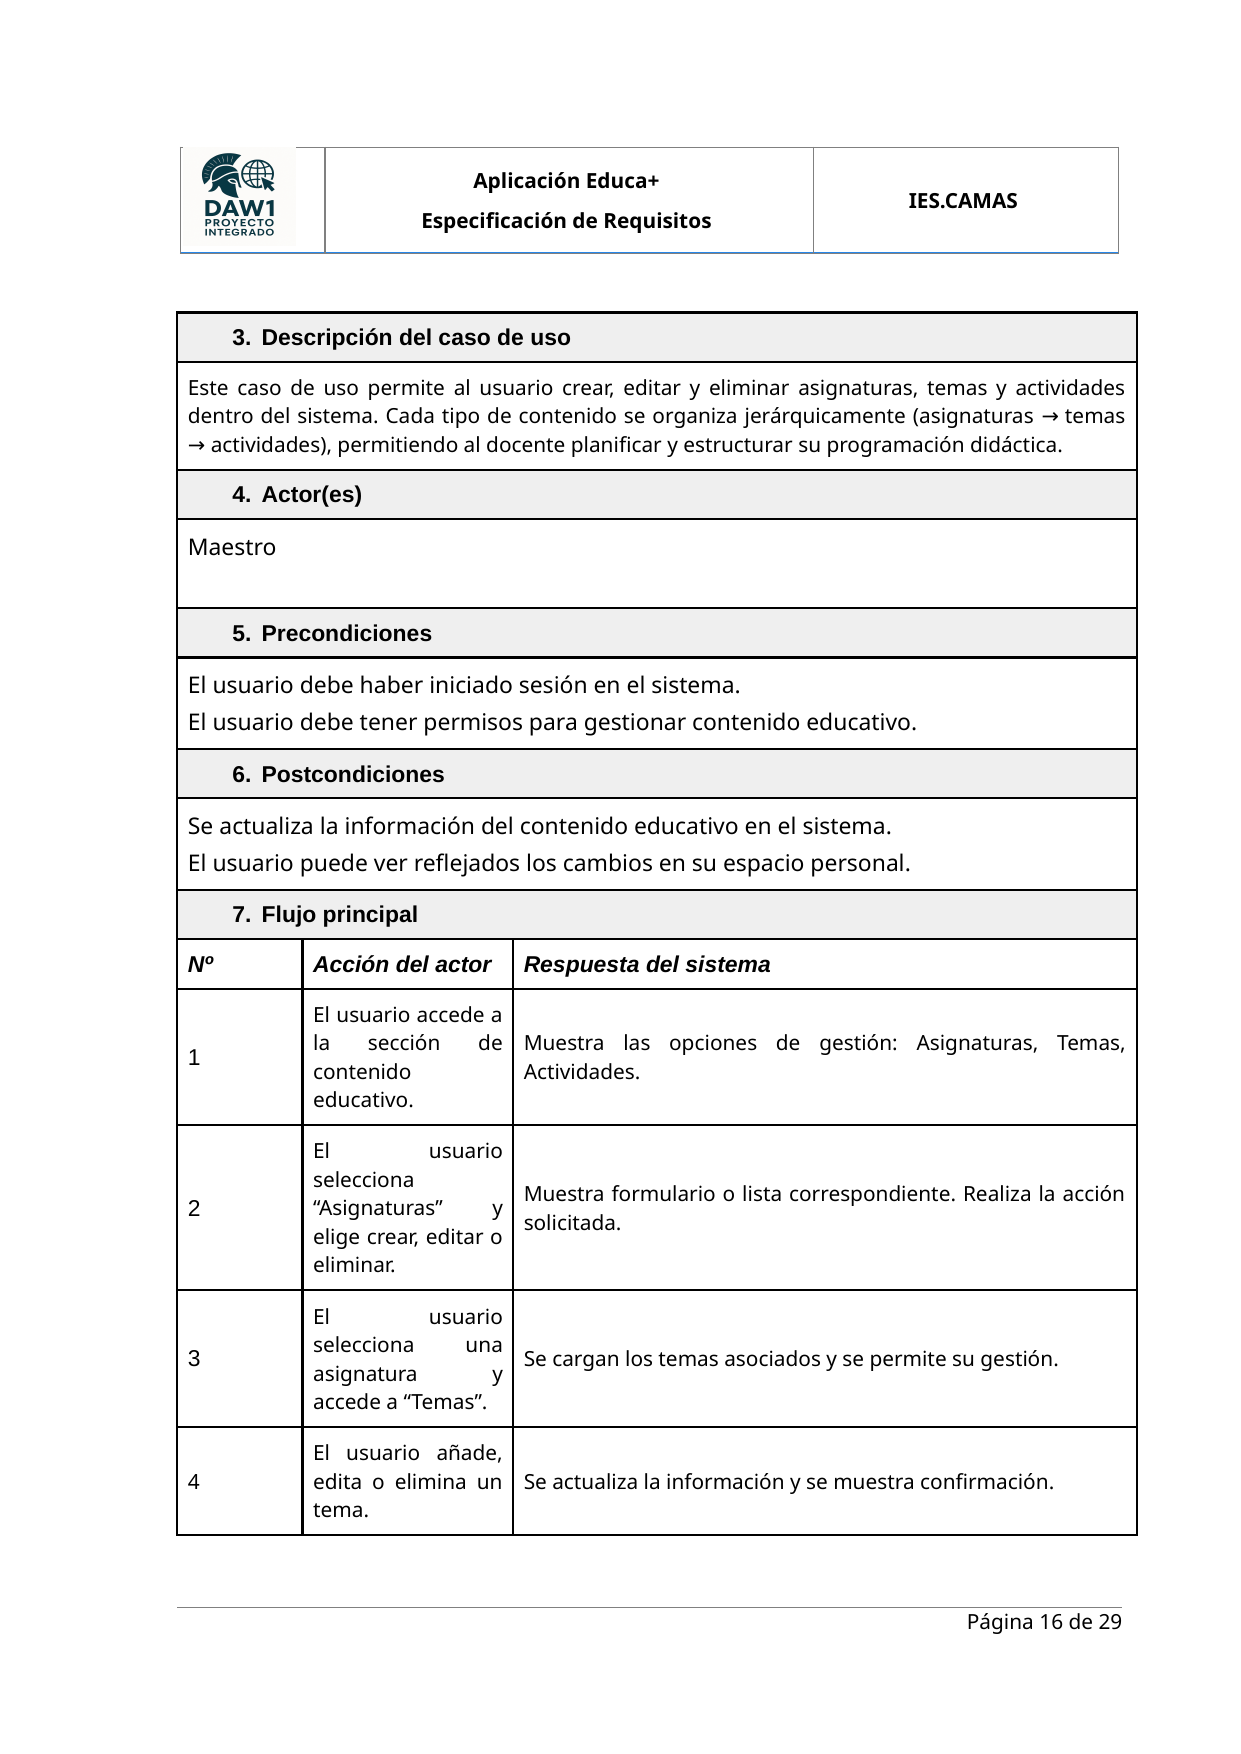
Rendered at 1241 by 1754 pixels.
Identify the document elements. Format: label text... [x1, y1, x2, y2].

table_cell 2 [178, 1126, 301, 1289]
table_cell Precondiciones [178, 609, 1136, 656]
table_cell El usuario selecciona “Asignaturas” y elige crear, editar o eliminar. [304, 1126, 512, 1289]
table_cell El usuario selecciona una asignatura y accede a “Temas”. [304, 1291, 512, 1426]
table_cell Nº [178, 940, 301, 987]
picture [183, 147, 296, 246]
table_cell Muestra formulario o lista correspondiente. Realiza la acción solicitada. [514, 1126, 1136, 1289]
table_cell 4 [178, 1428, 301, 1534]
table_cell Actor(es) [178, 471, 1136, 518]
table_cell Flujo principal [178, 891, 1136, 938]
table_cell 3 [178, 1291, 301, 1426]
table_cell Postcondiciones [178, 750, 1136, 797]
table_cell Descripción del caso de uso [178, 314, 1136, 361]
table_cell El usuario debe haber iniciado sesión en el sistema. El usuario debe tener permisos para gestionar contenido educativo. [178, 659, 1136, 748]
table_cell El usuario accede a la sección de contenido educativo. [304, 990, 512, 1124]
table_cell 1 [178, 990, 301, 1124]
table_cell Se actualiza la información y se muestra confirmación. [514, 1428, 1136, 1534]
table_cell Maestro [178, 520, 1136, 607]
table_cell Este caso de uso permite al usuario crear, editar y eliminar asignaturas, temas y actividades dentro del sistema. Cada tipo de contenido se organiza jerárquicamente (asignaturas → temas → actividades), permitiendo al docente planificar y estructurar su programación didáctica. [178, 363, 1136, 469]
table_cell Muestra las opciones de gestión: Asignaturas, Temas, Actividades. [514, 990, 1136, 1124]
table_cell Respuesta del sistema [514, 940, 1136, 987]
table_cell Acción del actor [304, 940, 512, 987]
table_cell El usuario añade, edita o elimina un tema. [304, 1428, 512, 1534]
table_cell Se actualiza la información del contenido educativo en el sistema. El usuario puede ver reflejados los cambios en su espacio personal. [178, 799, 1136, 889]
table_cell Se cargan los temas asociados y se permite su gestión. [514, 1291, 1136, 1426]
